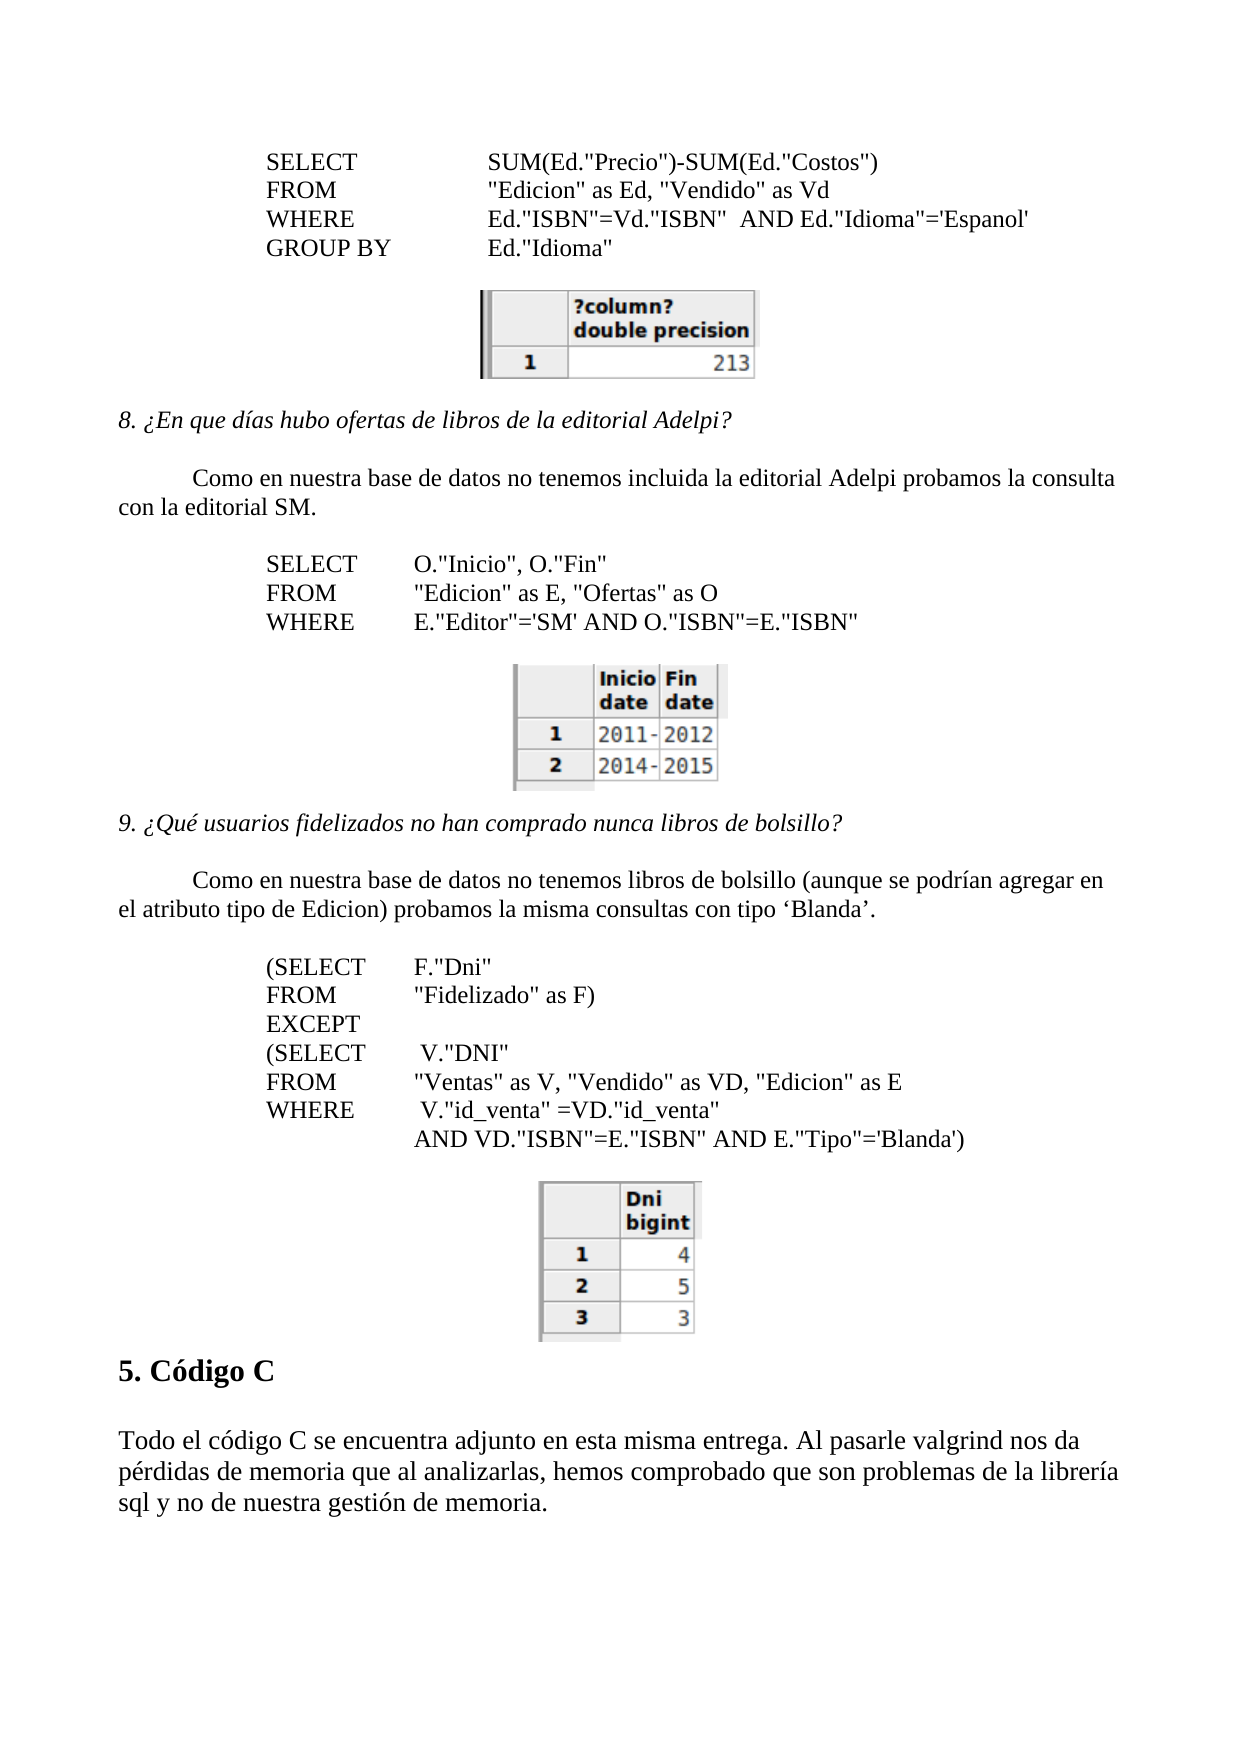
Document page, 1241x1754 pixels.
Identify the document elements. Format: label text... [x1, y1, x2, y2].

text GROUP BY Ed."Idioma" [118, 233, 1122, 262]
text EXCEPT [118, 1009, 1122, 1038]
text WHERE V."id_venta" =VD."id_venta" [118, 1096, 1122, 1124]
text Todo el código C se encuentra adjunto en esta misma entrega. Al pasarle valgrind nos da pérdidas de memoria que al analizarlas, hemos comprobado que son problemas de la librería sql y no de nuestra gestión de memoria. [118, 1424, 1122, 1517]
text Como en nuestra base de datos no tenemos libros de bolsillo (aunque se podrían agregar en el atributo tipo de Edicion) probamos la misma consultas con tipo ‘Blanda’. [118, 866, 1122, 923]
text FROM "Ventas" as V, "Vendido" as VD, "Edicion" as E [118, 1067, 1122, 1096]
text WHERE E."Editor"='SM' AND O."ISBN"=E."ISBN" [118, 607, 1122, 636]
text AND VD."ISBN"=E."ISBN" AND E."Tipo"='Blanda') [118, 1124, 1122, 1153]
text (SELECT F."Dni" [118, 952, 1122, 981]
text (SELECT V."DNI" [118, 1038, 1122, 1067]
text SELECT SUM(Ed."Precio")-SUM(Ed."Costos") [118, 147, 1122, 176]
picture [538, 1181, 703, 1342]
text 5. Código C [118, 1352, 1122, 1388]
picture [512, 664, 728, 791]
text FROM "Edicion" as Ed, "Vendido" as Vd [118, 176, 1122, 204]
text Como en nuestra base de datos no tenemos incluida la editorial Adelpi probamos la consulta con la editorial SM. [118, 463, 1122, 521]
text WHERE Ed."ISBN"=Vd."ISBN" AND Ed."Idioma"='Espanol' [118, 204, 1122, 233]
text 8. ¿En que días hubo ofertas de libros de la editorial Adelpi? [118, 406, 1122, 434]
text 9. ¿Qué usuarios fidelizados no han comprado nunca libros de bolsillo? [118, 808, 1122, 837]
text SELECT O."Inicio", O."Fin" [118, 549, 1122, 578]
text FROM "Edicion" as E, "Ofertas" as O [118, 578, 1122, 607]
text FROM "Fidelizado" as F) [118, 981, 1122, 1009]
picture [480, 290, 760, 379]
